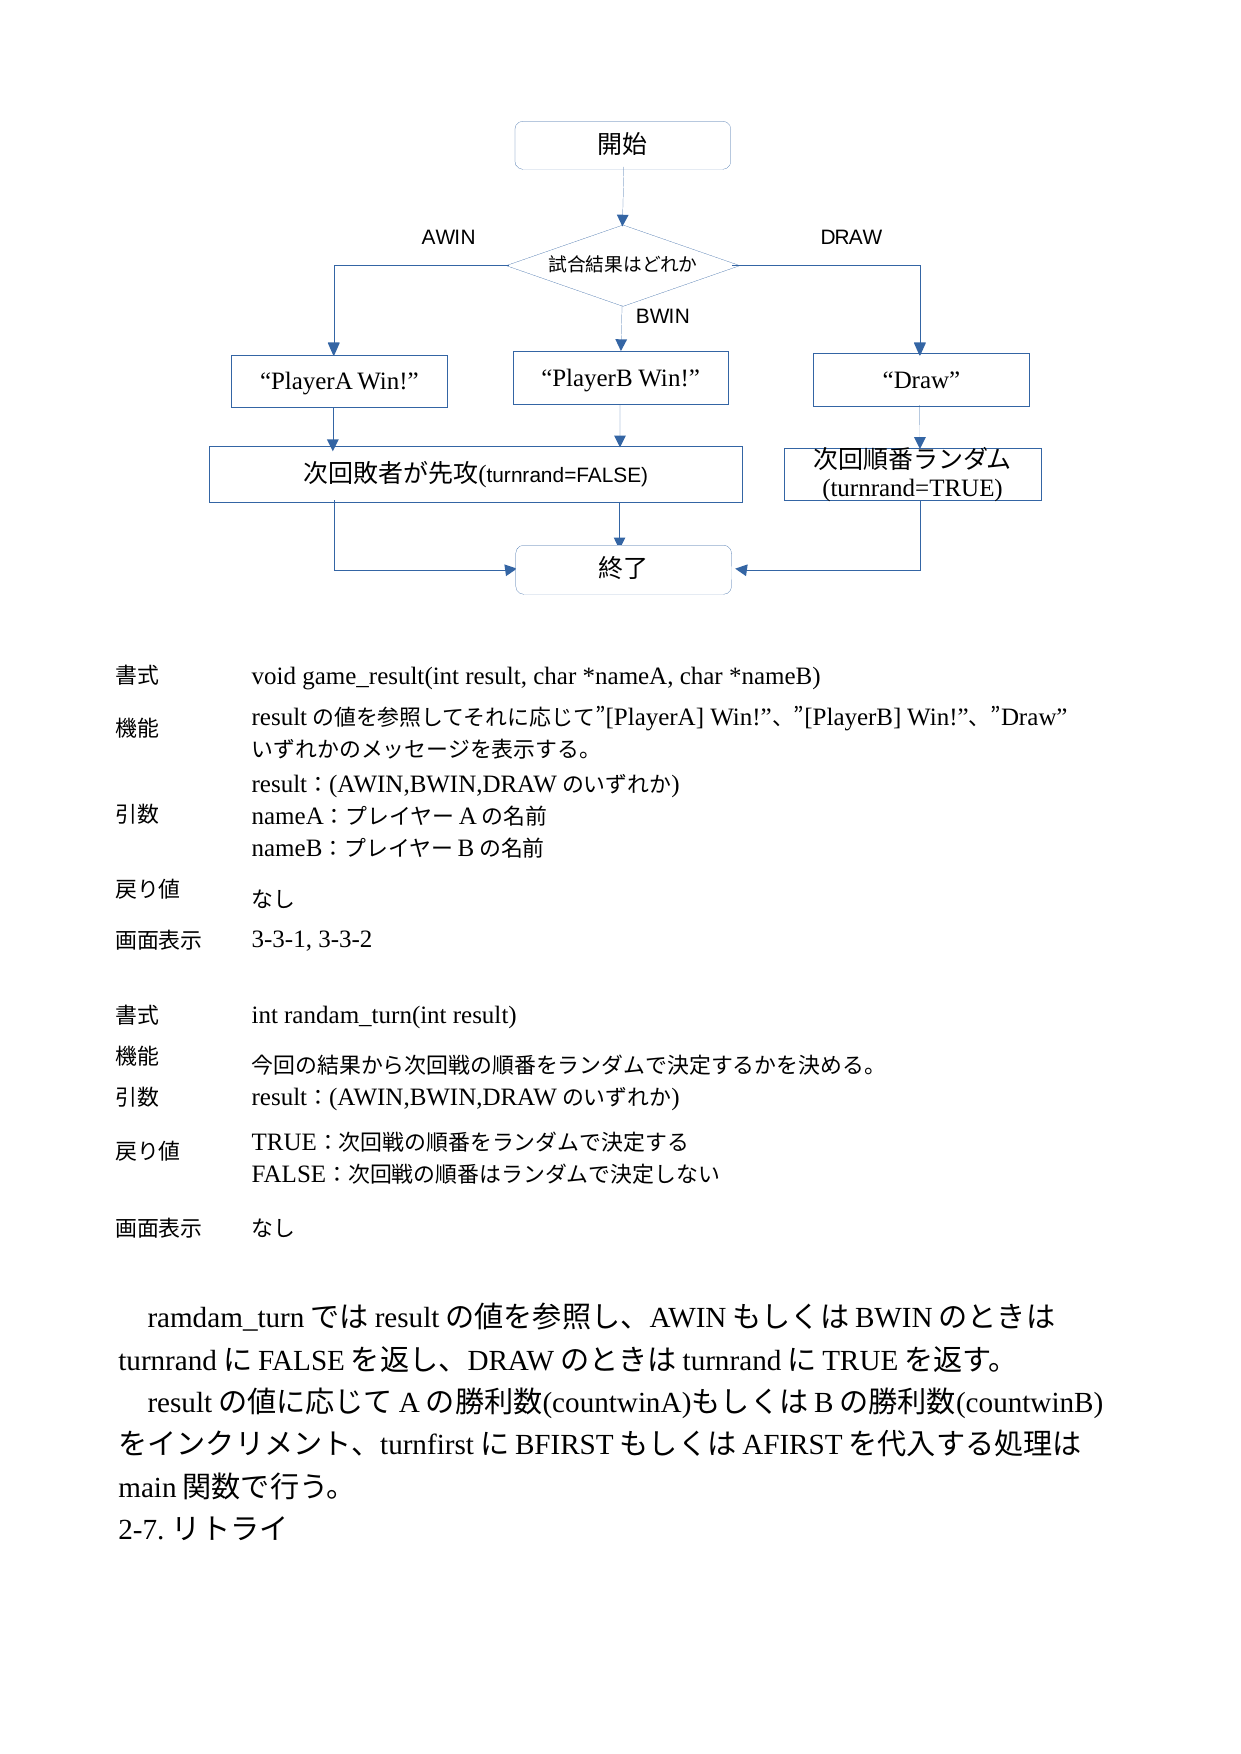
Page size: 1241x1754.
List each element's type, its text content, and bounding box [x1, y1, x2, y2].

table_cell 画面表示 [112, 913, 248, 964]
table_cell 引数 [112, 764, 248, 862]
table_cell 今回の結果から次回戦の順番をランダムで決定するかを決める。 [248, 1029, 1086, 1080]
table_cell 機能 [112, 690, 248, 763]
table_cell なし [248, 863, 1087, 913]
table_cell 戻り値 [112, 863, 248, 913]
table_cell TRUE：次回戦の順番をランダムで決定する FALSE：次回戦の順番はランダムで決定しない [248, 1112, 1086, 1188]
table_cell 3-3-1, 3-3-2 [248, 913, 1087, 964]
table_header void game_result(int result, char *nameA, char *nameB) [248, 659, 1087, 690]
table_cell result：(AWIN,BWIN,DRAWのいずれか) nameA：プレイヤーAの名前 nameB：プレイヤーBの名前 [248, 764, 1087, 862]
table_cell result：(AWIN,BWIN,DRAWのいずれか) [248, 1080, 1086, 1112]
text resultの値に応じてAの勝利数(countwinA)もしくはBの勝利数(countwinB)をインクリメント、turnfirstにBFIRSTもしくはAFIRSTを代入する処理はmain関数で行う。 [118, 1379, 1122, 1506]
table_header 書式 [112, 659, 248, 690]
table_header int randam_turn(int result) [248, 998, 1086, 1029]
text ramdam_turnではresultの値を参照し、AWINもしくはBWINのときはturnrandにFALSEを返し、DRAWのときはturnrandにTRUEを返す。 [118, 1294, 1122, 1379]
table_cell 引数 [112, 1080, 248, 1112]
text 2-7. リトライ [118, 1506, 1122, 1548]
table_cell なし [248, 1189, 1086, 1265]
table_cell 画面表示 [112, 1189, 248, 1265]
table_cell 機能 [112, 1029, 248, 1080]
table_header 書式 [112, 998, 248, 1029]
table_cell 戻り値 [112, 1112, 248, 1188]
table_cell resultの値を参照してそれに応じて”[PlayerA] Win!”、”[PlayerB] Win!”、”Draw” いずれかのメッセージを表示する。 [248, 690, 1087, 763]
